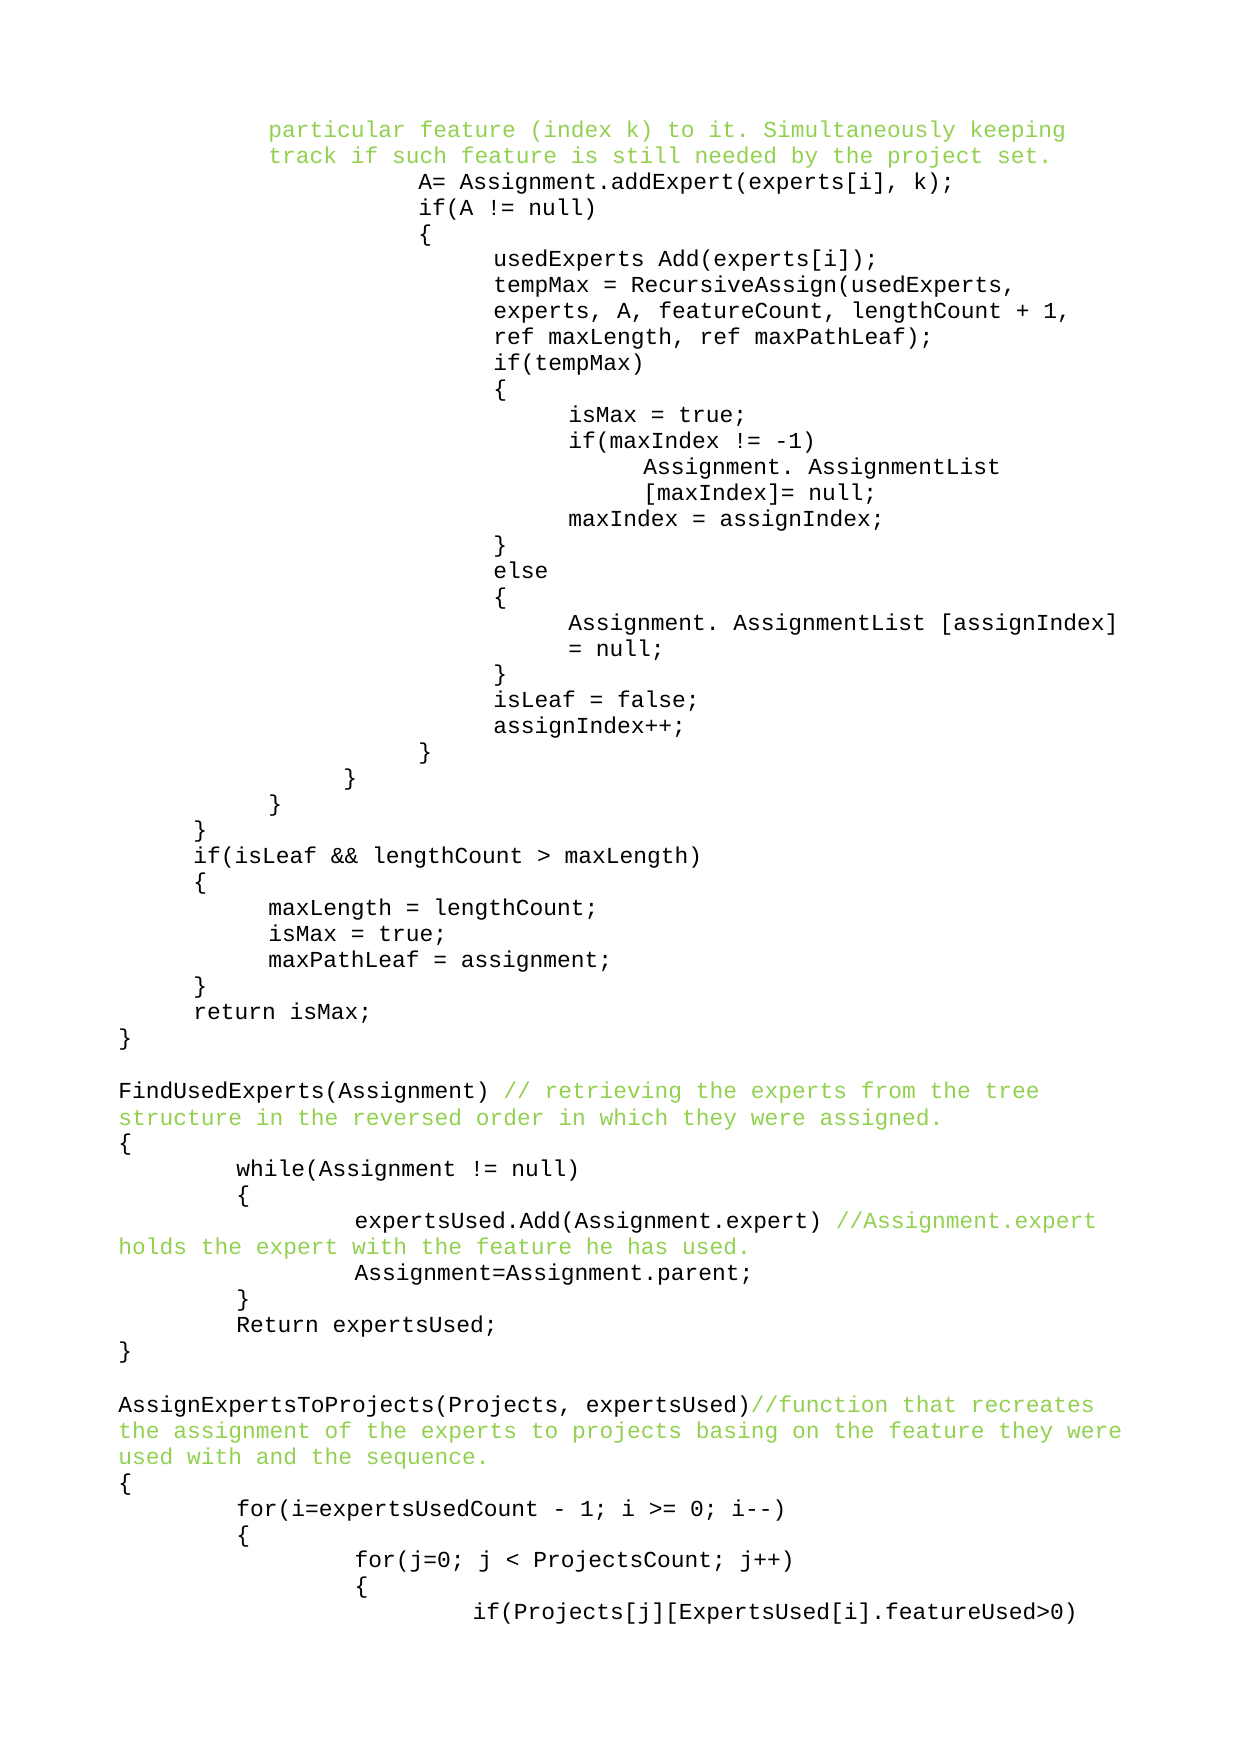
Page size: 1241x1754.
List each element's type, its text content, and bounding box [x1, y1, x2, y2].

text { [118, 1184, 1122, 1209]
text else [418, 559, 1122, 585]
text return isMax; [118, 1000, 1122, 1026]
text Return expertsUsed; [118, 1313, 1122, 1339]
text maxPathLeaf = assignment; [193, 948, 1122, 974]
text A= Assignment.addExpert(experts[i], k); [418, 170, 1122, 196]
text { [418, 222, 1122, 248]
text AssignExpertsToProjects(Projects, expertsUsed)//function that recreates the assignment of the experts to projects basing on the feature they were used with and the sequence. [118, 1393, 1122, 1471]
text particular feature (index k) to it. Simultaneously keeping track if such feature is still needed by the project set. [268, 118, 1122, 170]
text while(Assignment != null) [118, 1158, 1122, 1184]
text maxIndex = assignIndex; [493, 507, 1122, 533]
text } [118, 974, 1122, 1000]
text FindUsedExperts(Assignment) // retrieving the experts from the tree structure in the reversed order in which they were assigned. [118, 1080, 1122, 1132]
text expertsUsed.Add(Assignment.expert) //Assignment.expert holds the expert with the feature he has used. [118, 1209, 1122, 1261]
text if(tempMax) [493, 352, 1122, 377]
text for(i=expertsUsedCount - 1; i >= 0; i--) [118, 1497, 1122, 1523]
text { [118, 1132, 1122, 1158]
text { [118, 1575, 1122, 1601]
text tempMax = RecursiveAssign(usedExperts, experts, A, featureCount, lengthCount + 1, ref maxLength, ref maxPathLeaf); [493, 274, 1122, 352]
text if(maxIndex != -1) [493, 429, 1122, 455]
text { [118, 1523, 1122, 1549]
text } [418, 533, 1122, 559]
text } [118, 1026, 1122, 1052]
text { [418, 377, 1122, 403]
text isMax = true; [193, 922, 1122, 948]
text { [118, 1471, 1122, 1497]
text if(isLeaf && lengthCount > maxLength) [118, 844, 1122, 870]
text maxLength = lengthCount; [193, 896, 1122, 922]
text Assignment=Assignment.parent; [118, 1261, 1122, 1287]
text } [118, 818, 1122, 844]
text } [268, 767, 1122, 792]
text isMax = true; [493, 403, 1122, 429]
text { [418, 585, 1122, 611]
text } [118, 1287, 1122, 1313]
text } [118, 1339, 1122, 1365]
text Assignment. AssignmentList [assignIndex] = null; [568, 611, 1122, 663]
text for(j=0; j < ProjectsCount; j++) [118, 1549, 1122, 1575]
text } [343, 741, 1122, 767]
text if(Projects[j][ExpertsUsed[i].featureUsed>0) [118, 1601, 1122, 1627]
text isLeaf = false; [418, 689, 1122, 715]
text { [118, 870, 1122, 896]
text Assignment. AssignmentList [maxIndex]= null; [643, 455, 1122, 507]
text usedExperts Add(experts[i]); [493, 248, 1122, 274]
text } [418, 663, 1122, 689]
text if(A != null) [418, 196, 1122, 222]
text } [193, 792, 1122, 818]
text assignIndex++; [418, 715, 1122, 741]
